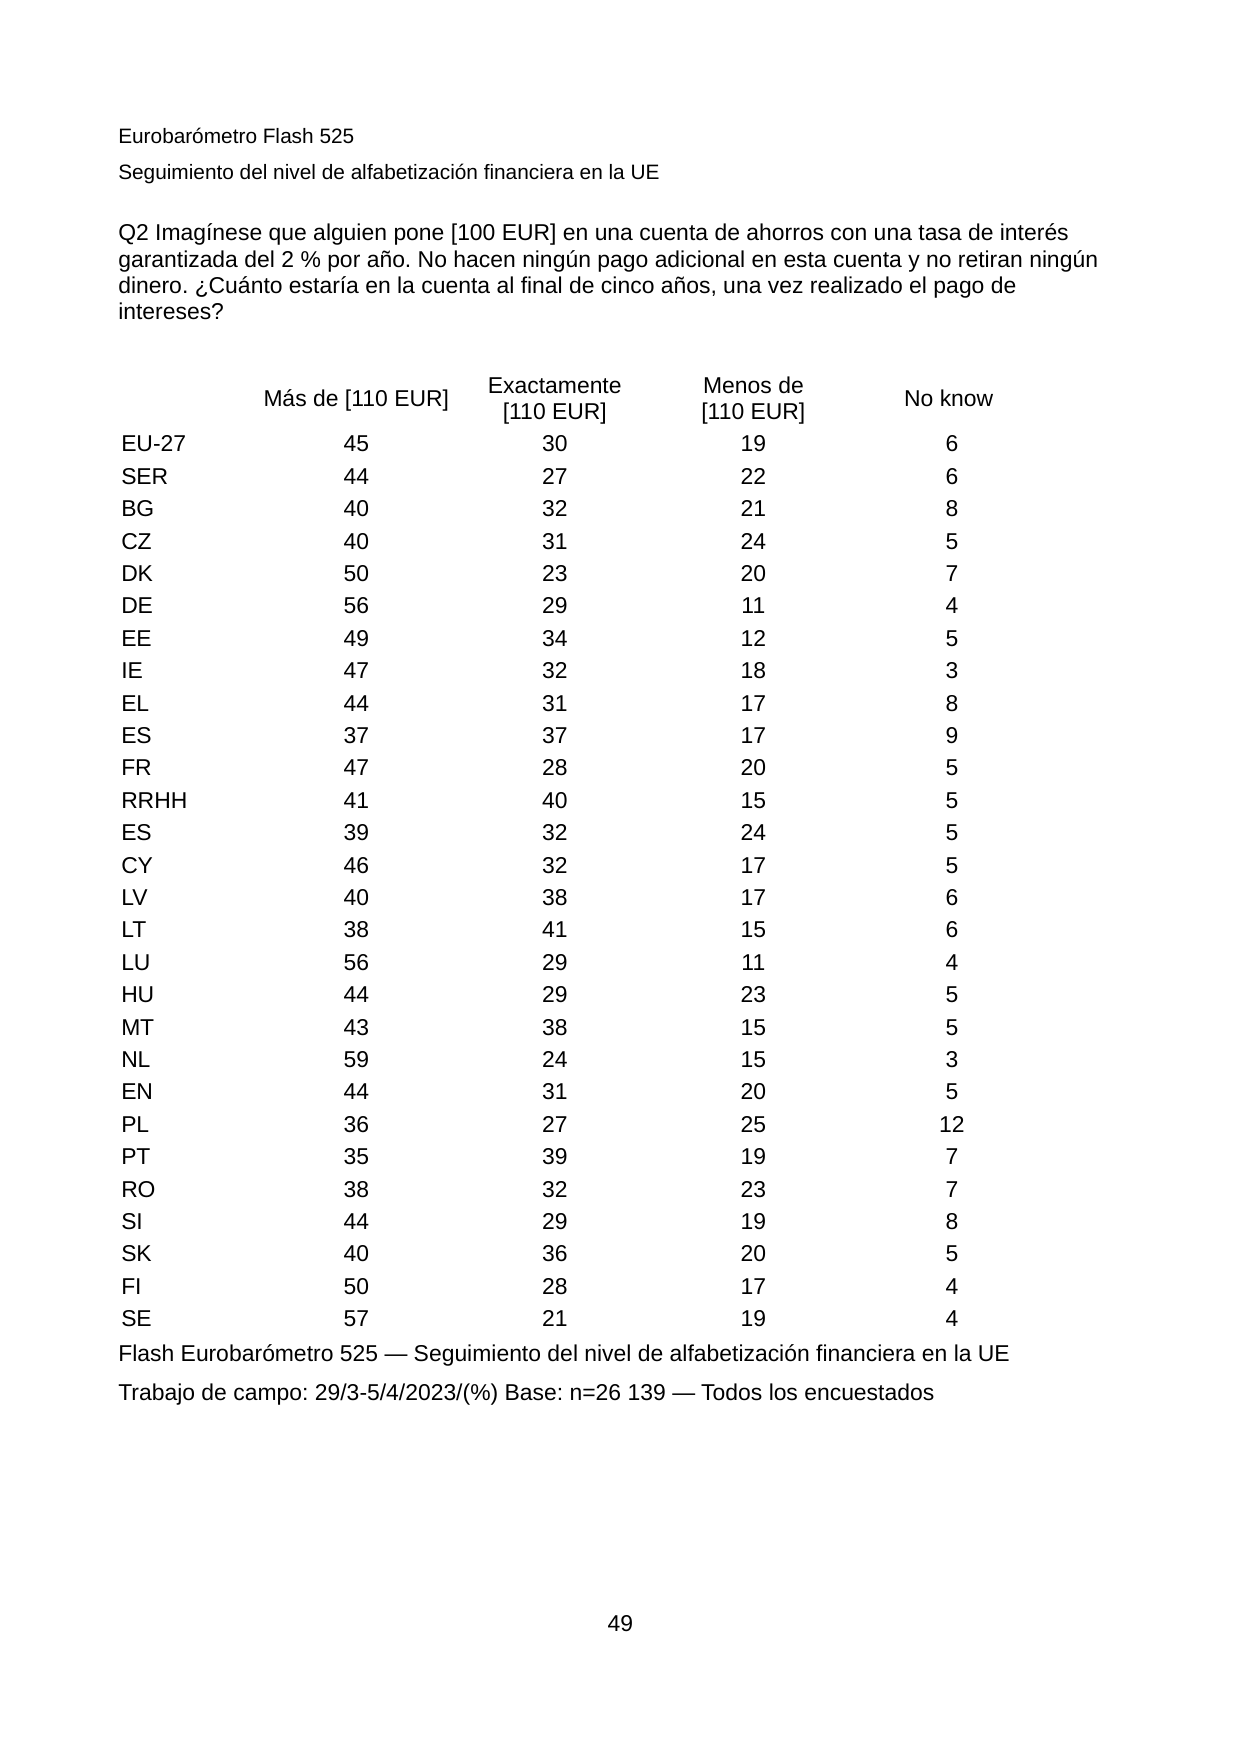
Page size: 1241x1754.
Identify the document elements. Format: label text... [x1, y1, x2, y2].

table_cell 8 [853, 687, 1051, 719]
table_cell 59 [257, 1043, 455, 1075]
table_cell 24 [654, 816, 852, 848]
table_cell 25 [654, 1108, 852, 1140]
table_cell ES [118, 816, 257, 848]
table_cell SK [118, 1237, 257, 1270]
table_cell 40 [455, 784, 654, 816]
text Trabajo de campo: 29/3-5/4/2023/(%) Base: n=26 139 — Todos los encuestados [118, 1379, 1122, 1405]
table_cell 24 [654, 525, 852, 557]
table_cell 32 [455, 492, 654, 524]
table_cell 39 [455, 1140, 654, 1172]
table_cell 44 [257, 978, 455, 1011]
table_cell 20 [654, 1075, 852, 1108]
table_cell 49 [257, 622, 455, 654]
table_cell 56 [257, 589, 455, 622]
table_cell 47 [257, 751, 455, 784]
table_cell 57 [257, 1302, 455, 1334]
table_cell 23 [654, 978, 852, 1011]
table_cell 4 [853, 946, 1051, 978]
table_cell 23 [654, 1173, 852, 1205]
table_header [118, 369, 257, 427]
table_cell 35 [257, 1140, 455, 1172]
table_cell 15 [654, 1043, 852, 1075]
table_cell 34 [455, 622, 654, 654]
table_cell RRHH [118, 784, 257, 816]
table_cell FI [118, 1270, 257, 1302]
table_cell 29 [455, 589, 654, 622]
table_cell 6 [853, 428, 1051, 460]
table_cell 27 [455, 460, 654, 492]
table_cell 5 [853, 978, 1051, 1011]
table_cell 38 [257, 1173, 455, 1205]
table_cell 45 [257, 428, 455, 460]
table_cell 5 [853, 1237, 1051, 1270]
table_cell 38 [257, 913, 455, 946]
table_cell 12 [853, 1108, 1051, 1140]
table_cell 31 [455, 525, 654, 557]
table_cell 44 [257, 1075, 455, 1108]
table_cell 19 [654, 1205, 852, 1237]
table_cell 40 [257, 881, 455, 913]
table_cell 7 [853, 1140, 1051, 1172]
table_cell 37 [257, 719, 455, 751]
table_cell SE [118, 1302, 257, 1334]
table_cell LV [118, 881, 257, 913]
table_cell EN [118, 1075, 257, 1108]
table_cell 28 [455, 1270, 654, 1302]
table_cell 11 [654, 946, 852, 978]
table_cell 17 [654, 719, 852, 751]
table_cell 5 [853, 849, 1051, 881]
table_cell 20 [654, 1237, 852, 1270]
table_cell 17 [654, 1270, 852, 1302]
table_cell 27 [455, 1108, 654, 1140]
table_cell 6 [853, 913, 1051, 946]
table_cell MT [118, 1011, 257, 1043]
table_cell LU [118, 946, 257, 978]
table_cell 6 [853, 460, 1051, 492]
table_cell 23 [455, 557, 654, 589]
table_cell CZ [118, 525, 257, 557]
table_cell 5 [853, 1011, 1051, 1043]
table_cell 17 [654, 881, 852, 913]
table_cell 15 [654, 784, 852, 816]
table_cell EE [118, 622, 257, 654]
table_cell 44 [257, 460, 455, 492]
table_cell 31 [455, 687, 654, 719]
table_cell 44 [257, 687, 455, 719]
table_cell 28 [455, 751, 654, 784]
table_cell 7 [853, 557, 1051, 589]
table_cell 40 [257, 492, 455, 524]
table_cell 3 [853, 654, 1051, 687]
table_cell 38 [455, 1011, 654, 1043]
table_cell 41 [455, 913, 654, 946]
table_cell 32 [455, 816, 654, 848]
table_cell 21 [654, 492, 852, 524]
table_cell 17 [654, 849, 852, 881]
table_header Menos de [110 EUR] [654, 369, 852, 427]
table_cell 15 [654, 913, 852, 946]
table_cell SER [118, 460, 257, 492]
table_cell 46 [257, 849, 455, 881]
table_cell 40 [257, 1237, 455, 1270]
table_cell 17 [654, 687, 852, 719]
table_cell 8 [853, 1205, 1051, 1237]
table_cell BG [118, 492, 257, 524]
table_cell 30 [455, 428, 654, 460]
table_cell 38 [455, 881, 654, 913]
table_cell HU [118, 978, 257, 1011]
table_cell 21 [455, 1302, 654, 1334]
table_cell CY [118, 849, 257, 881]
table_cell 4 [853, 589, 1051, 622]
table_cell 47 [257, 654, 455, 687]
table_cell 32 [455, 849, 654, 881]
table_cell 41 [257, 784, 455, 816]
table_cell 29 [455, 978, 654, 1011]
table_cell 36 [455, 1237, 654, 1270]
table_cell 19 [654, 1140, 852, 1172]
table_cell 3 [853, 1043, 1051, 1075]
table_cell IE [118, 654, 257, 687]
table_cell 29 [455, 1205, 654, 1237]
table_cell DE [118, 589, 257, 622]
table_cell 40 [257, 525, 455, 557]
table_cell EU-27 [118, 428, 257, 460]
table_cell 15 [654, 1011, 852, 1043]
text Flash Eurobarómetro 525 — Seguimiento del nivel de alfabetización financiera en la UE [118, 1340, 1122, 1367]
table_cell 56 [257, 946, 455, 978]
table_cell NL [118, 1043, 257, 1075]
table_cell 24 [455, 1043, 654, 1075]
table_cell 50 [257, 1270, 455, 1302]
table_cell 5 [853, 525, 1051, 557]
table_cell 20 [654, 751, 852, 784]
table_cell 37 [455, 719, 654, 751]
table_cell PL [118, 1108, 257, 1140]
table_cell 6 [853, 881, 1051, 913]
table_cell 32 [455, 1173, 654, 1205]
table_cell 5 [853, 784, 1051, 816]
table_cell 29 [455, 946, 654, 978]
table_header No know [853, 369, 1051, 427]
table_cell 9 [853, 719, 1051, 751]
table_cell 18 [654, 654, 852, 687]
table_cell 31 [455, 1075, 654, 1108]
table_cell 5 [853, 816, 1051, 848]
table_cell 43 [257, 1011, 455, 1043]
table_cell 11 [654, 589, 852, 622]
table_cell 50 [257, 557, 455, 589]
table_cell DK [118, 557, 257, 589]
table_cell 5 [853, 622, 1051, 654]
table_cell 20 [654, 557, 852, 589]
table_cell 19 [654, 1302, 852, 1334]
table_header Exactamente [110 EUR] [455, 369, 654, 427]
table_cell EL [118, 687, 257, 719]
table_cell 32 [455, 654, 654, 687]
table_cell 8 [853, 492, 1051, 524]
text Q2 Imagínese que alguien pone [100 EUR] en una cuenta de ahorros con una tasa de interés garantizada del 2 % por año. No hacen ningún pago adicional en esta cuenta y no retiran ningún dinero. ¿Cuánto estaría en la cuenta al final de cinco años, una vez realizado el pago de intereses? [118, 219, 1122, 325]
table_cell 12 [654, 622, 852, 654]
table_header Más de [110 EUR] [257, 369, 455, 427]
table_cell 39 [257, 816, 455, 848]
table_cell ES [118, 719, 257, 751]
table_cell 4 [853, 1302, 1051, 1334]
table_cell 36 [257, 1108, 455, 1140]
table_cell 5 [853, 1075, 1051, 1108]
table_cell 5 [853, 751, 1051, 784]
table_cell RO [118, 1173, 257, 1205]
table_cell 19 [654, 428, 852, 460]
table_cell FR [118, 751, 257, 784]
table_cell 22 [654, 460, 852, 492]
table_cell 44 [257, 1205, 455, 1237]
table_cell SI [118, 1205, 257, 1237]
table_cell PT [118, 1140, 257, 1172]
table_cell 7 [853, 1173, 1051, 1205]
table_cell LT [118, 913, 257, 946]
table_cell 4 [853, 1270, 1051, 1302]
